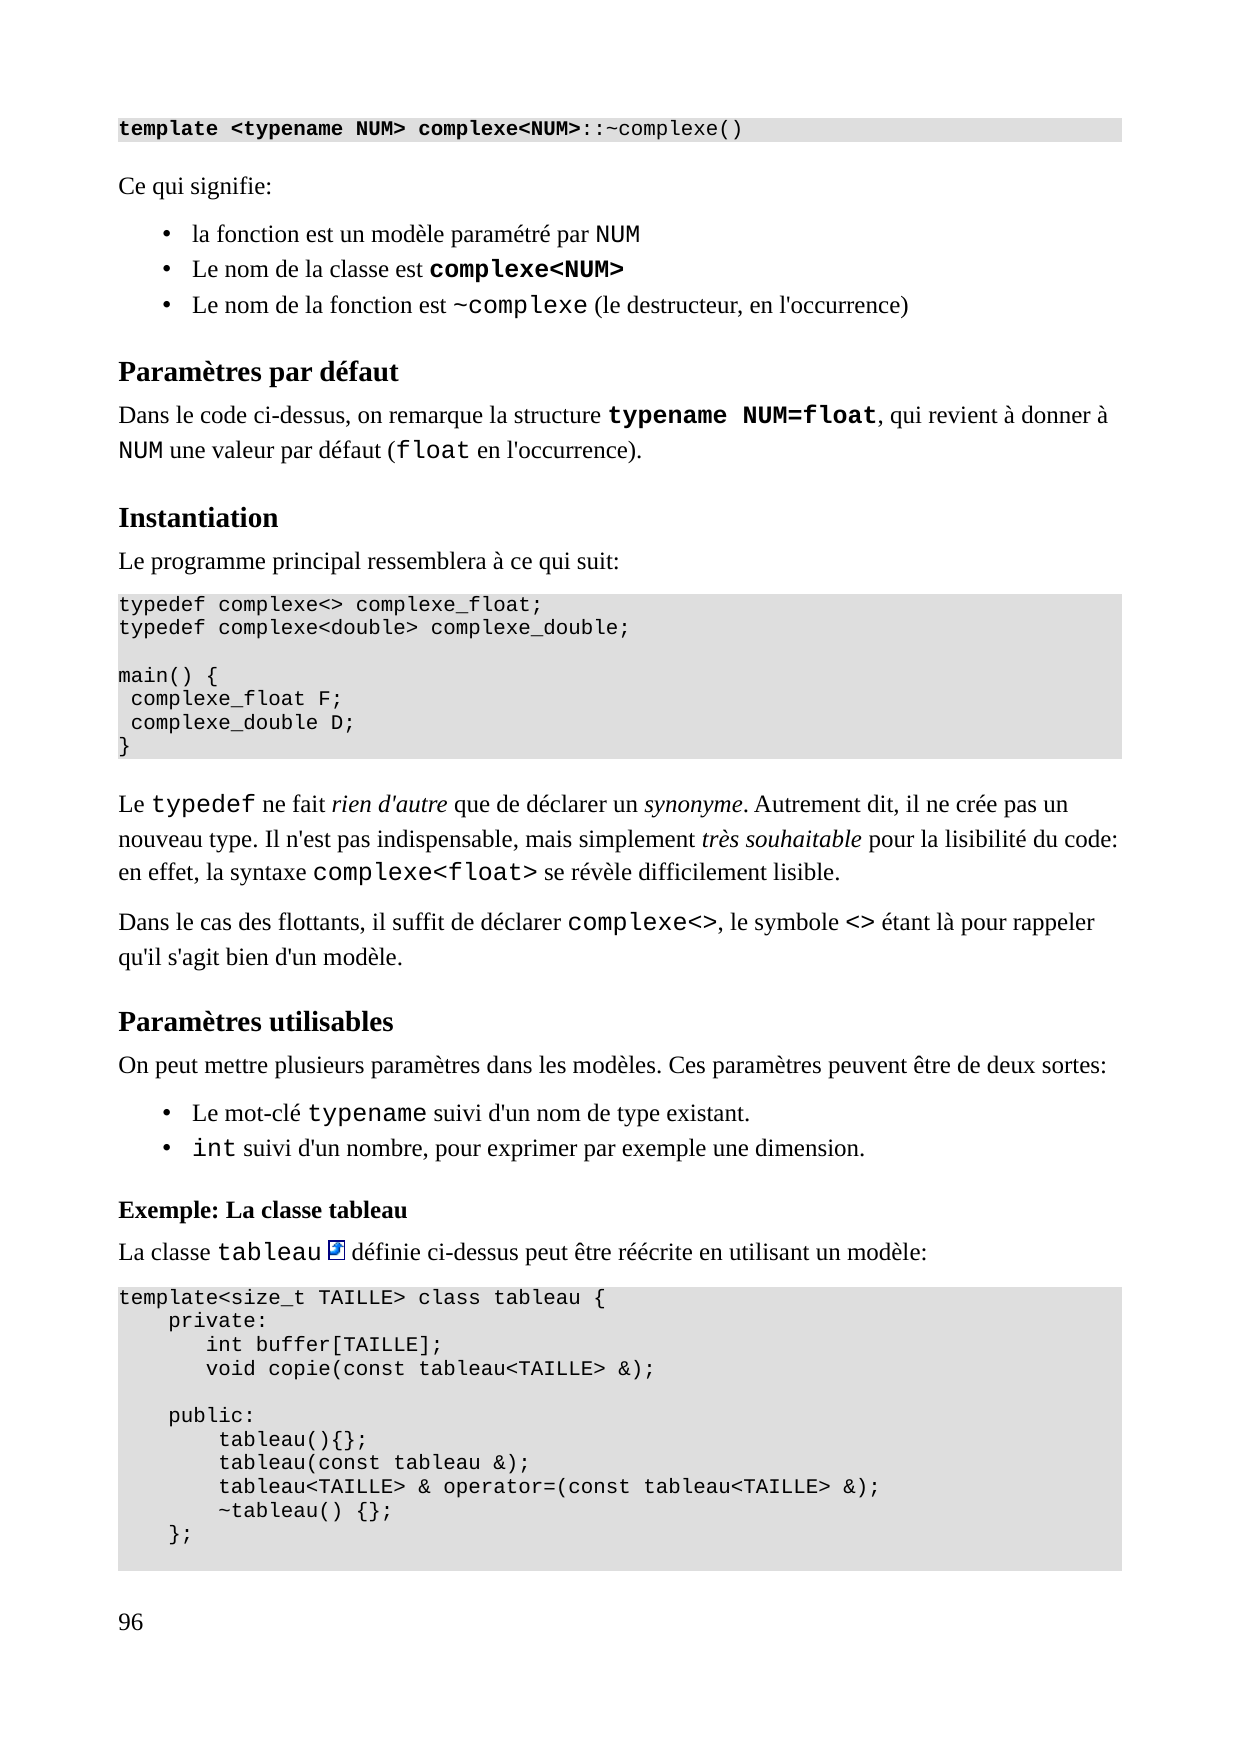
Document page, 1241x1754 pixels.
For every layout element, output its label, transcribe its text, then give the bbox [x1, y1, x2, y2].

list Le mot-clé typename suivi d'un nom de type existant. [162, 1098, 1122, 1128]
list int suivi d'un nombre, pour exprimer par exemple une dimension. [162, 1133, 1122, 1164]
text Le typedef ne fait rien d'autre que de déclarer un synonyme. Autrement dit, il ne crée pas un nouveau type. Il n'est pas indispensable, mais simplement très souhaitable pour la lisibilité du code: en effet, la syntaxe complexe<float> se révèle difficilement lisible. [118, 789, 1122, 888]
subtitle Paramètres par défaut [118, 354, 1122, 388]
list Le nom de la classe est complexe<NUM> [162, 254, 1122, 285]
text }; [118, 1523, 1122, 1547]
text Ce qui signifie: [118, 171, 1122, 200]
text complexe_double D; [118, 712, 1122, 736]
text Dans le cas des flottants, il suffit de déclarer complexe<>, le symbole <> étant là pour rappeler qu'il s'agit bien d'un modèle. [118, 907, 1122, 971]
subtitle Paramètres utilisables [118, 1004, 1122, 1038]
list la fonction est un modèle paramétré par NUM [162, 219, 1122, 250]
picture [330, 1242, 344, 1259]
text main() { [118, 664, 1122, 688]
text Le programme principal ressemblera à ce qui suit: [118, 546, 1122, 575]
text La classe tableau définie ci-dessus peut être réécrite en utilisant un modèle: [118, 1237, 1122, 1268]
list Le nom de la fonction est ~complexe (le destructeur, en l'occurrence) [162, 290, 1122, 321]
text public: [118, 1405, 1122, 1429]
text complexe_float F; [118, 688, 1122, 712]
subtitle Exemple: La classe tableau [118, 1196, 1122, 1224]
text tableau(const tableau &); [118, 1452, 1122, 1476]
text typedef complexe<> complexe_float; [118, 594, 1122, 617]
text typedef complexe<double> complexe_double; [118, 617, 1122, 641]
text On peut mettre plusieurs paramètres dans les modèles. Ces paramètres peuvent être de deux sortes: [118, 1050, 1122, 1079]
text template <typename NUM> complexe<NUM>::~complexe() [118, 118, 1122, 142]
text } [118, 736, 1122, 759]
text void copie(const tableau<TAILLE> &); [118, 1358, 1122, 1381]
text tableau<TAILLE> & operator=(const tableau<TAILLE> &); [118, 1476, 1122, 1500]
text private: [118, 1311, 1122, 1334]
text int buffer[TAILLE]; [118, 1334, 1122, 1358]
text template<size_t TAILLE> class tableau { [118, 1287, 1122, 1311]
text Dans le code ci-dessus, on remarque la structure typename NUM=float, qui revient à donner à NUM une valeur par défaut (float en l'occurrence). [118, 400, 1122, 466]
subtitle Instantiation [118, 500, 1122, 533]
text ~tableau() {}; [118, 1500, 1122, 1523]
text tableau(){}; [118, 1429, 1122, 1452]
